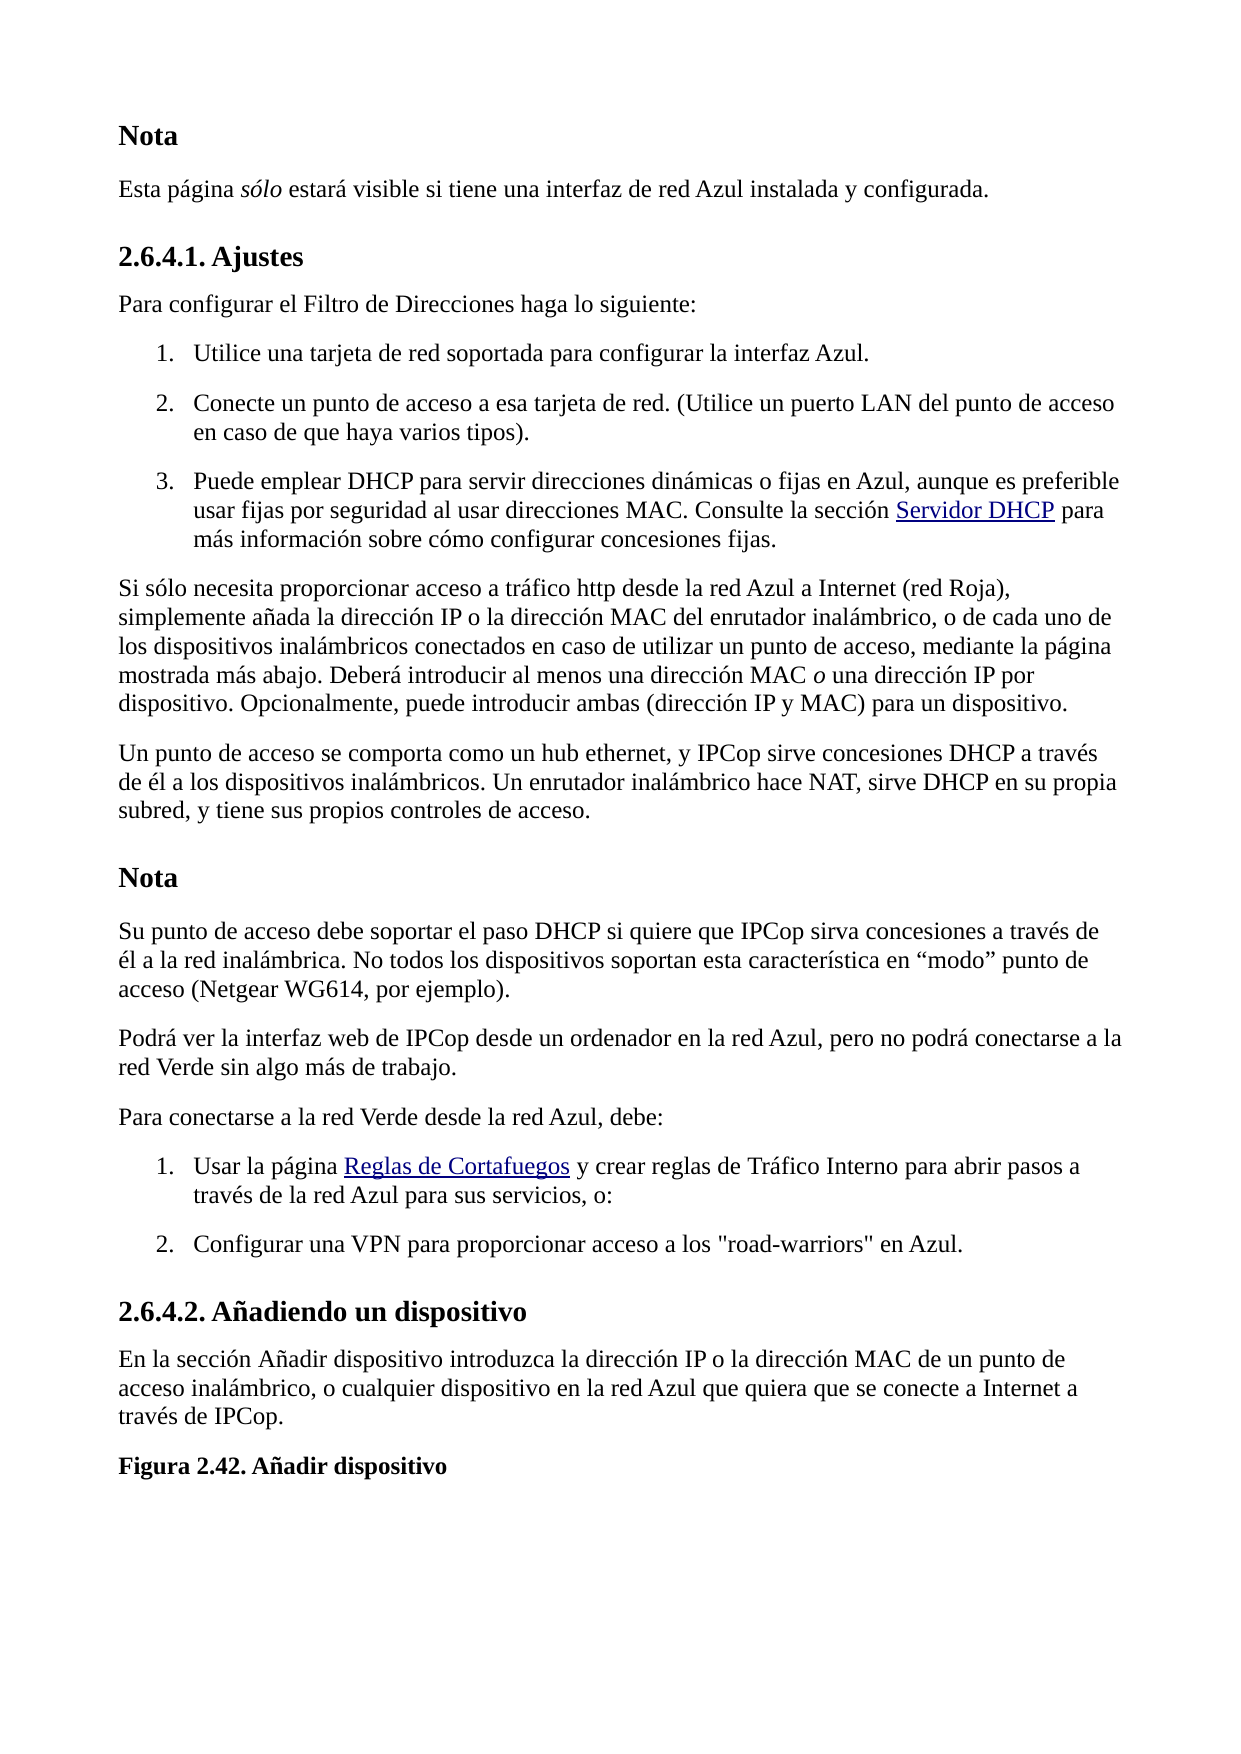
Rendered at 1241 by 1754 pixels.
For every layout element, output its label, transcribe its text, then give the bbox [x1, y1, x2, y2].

text Podrá ver la interfaz web de IPCop desde un ordenador en la red Azul, pero no podrá conectarse a la red Verde sin algo más de trabajo. [118, 1023, 1122, 1081]
list Usar la página Reglas de Cortafuegos y crear reglas de Tráfico Interno para abrir pasos a través de la red Azul para sus servicios, o: [156, 1151, 1122, 1209]
list Utilice una tarjeta de red soportada para configurar la interfaz Azul. [156, 338, 1122, 367]
title Figura 2.42. Añadir dispositivo [118, 1451, 1122, 1480]
text En la sección Añadir dispositivo introduzca la dirección IP o la dirección MAC de un punto de acceso inalámbrico, o cualquier dispositivo en la red Azul que quiera que se conecte a Internet a través de IPCop. [118, 1344, 1122, 1430]
text Esta página sólo estará visible si tiene una interfaz de red Azul instalada y configurada. [118, 174, 1122, 203]
text Para conectarse a la red Verde desde la red Azul, debe: [118, 1102, 1122, 1130]
list Configurar una VPN para proporcionar acceso a los "road-warriors" en Azul. [156, 1229, 1122, 1258]
subtitle 2.6.4.1. Ajustes [118, 239, 1122, 272]
subtitle Nota [118, 118, 1122, 152]
text Su punto de acceso debe soportar el paso DHCP si quiere que IPCop sirva concesiones a través de él a la red inalámbrica. No todos los dispositivos soportan esta característica en “modo” punto de acceso (Netgear WG614, por ejemplo). [118, 916, 1122, 1002]
subtitle Nota [118, 860, 1122, 893]
subtitle 2.6.4.2. Añadiendo un dispositivo [118, 1294, 1122, 1327]
list Puede emplear DHCP para servir direcciones dinámicas o fijas en Azul, aunque es preferible usar fijas por seguridad al usar direcciones MAC. Consulte la sección Servidor DHCP para más información sobre cómo configurar concesiones fijas. [156, 466, 1122, 553]
text Un punto de acceso se comporta como un hub ethernet, y IPCop sirve concesiones DHCP a través de él a los dispositivos inalámbricos. Un enrutador inalámbrico hace NAT, sirve DHCP en su propia subred, y tiene sus propios controles de acceso. [118, 738, 1122, 824]
text Si sólo necesita proporcionar acceso a tráfico http desde la red Azul a Internet (red Roja), simplemente añada la dirección IP o la dirección MAC del enrutador inalámbrico, o de cada uno de los dispositivos inalámbricos conectados en caso de utilizar un punto de acceso, mediante la página mostrada más abajo. Deberá introducir al menos una dirección MAC o una dirección IP por dispositivo. Opcionalmente, puede introducir ambas (dirección IP y MAC) para un dispositivo. [118, 573, 1122, 717]
list Conecte un punto de acceso a esa tarjeta de red. (Utilice un puerto LAN del punto de acceso en caso de que haya varios tipos). [156, 388, 1122, 446]
text Para configurar el Filtro de Direcciones haga lo siguiente: [118, 289, 1122, 318]
